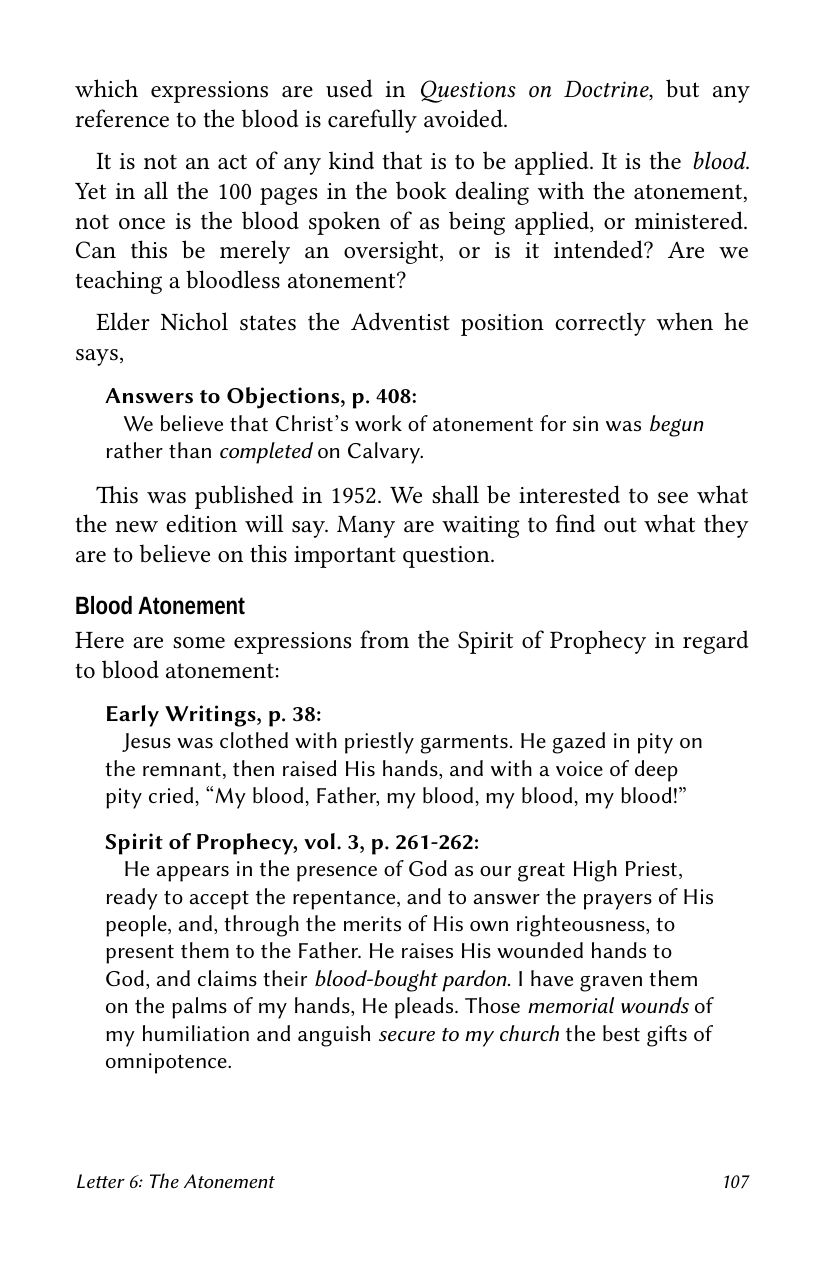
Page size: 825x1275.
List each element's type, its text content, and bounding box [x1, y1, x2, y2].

subtitle Blood Atonement [75, 591, 750, 620]
text Here are some expressions from the Spirit of Prophecy in regard to blood atonement: [75, 626, 750, 684]
text It is not an act of any kind that is to be applied. It is the blood. Yet in all the 100 pages in the book dealing with the atonement, not once is the blood spoken of as being applied, or ministered. Can this be merely an oversight, or is it intended? Are we teaching a bloodless atonement? [75, 147, 750, 295]
text which expressions are used in Questions on Doctrine, but any reference to the blood is carefully avoided. [75, 75, 750, 133]
text Jesus was clothed with priestly garments. He gazed in pity on the remnant, then raised His hands, and with a voice of deep pity cried, “My blood, Father, my blood, my blood, my blood!” [105, 728, 720, 809]
text Early Writings, p. 38: [105, 701, 750, 727]
text He appears in the presence of God as our great High Priest, ready to accept the repentance, and to answer the prayers of His people, and, through the merits of His own righteousness, to present them to the Father. He raises His wounded hands to God, and claims their blood-bought pardon. I have graven them on the palms of my hands, He pleads. Those memorial wounds of my humiliation and anguish secure to my church the best gifts of omnipotence. [105, 856, 720, 1074]
text Answers to Objections, p. 408: [105, 383, 750, 409]
text Spirit of Prophecy, vol. 3, p. 261-262: [105, 828, 750, 855]
text Elder Nichol states the Adventist position correctly when he says, [75, 308, 750, 367]
text This was published in 1952. We shall be interested to see what the new edition will say. Many are waiting to find out what they are to believe on this important question. [75, 481, 750, 569]
text We believe that Christ’s work of atonement for sin was begun rather than completed on Calvary. [105, 411, 720, 464]
